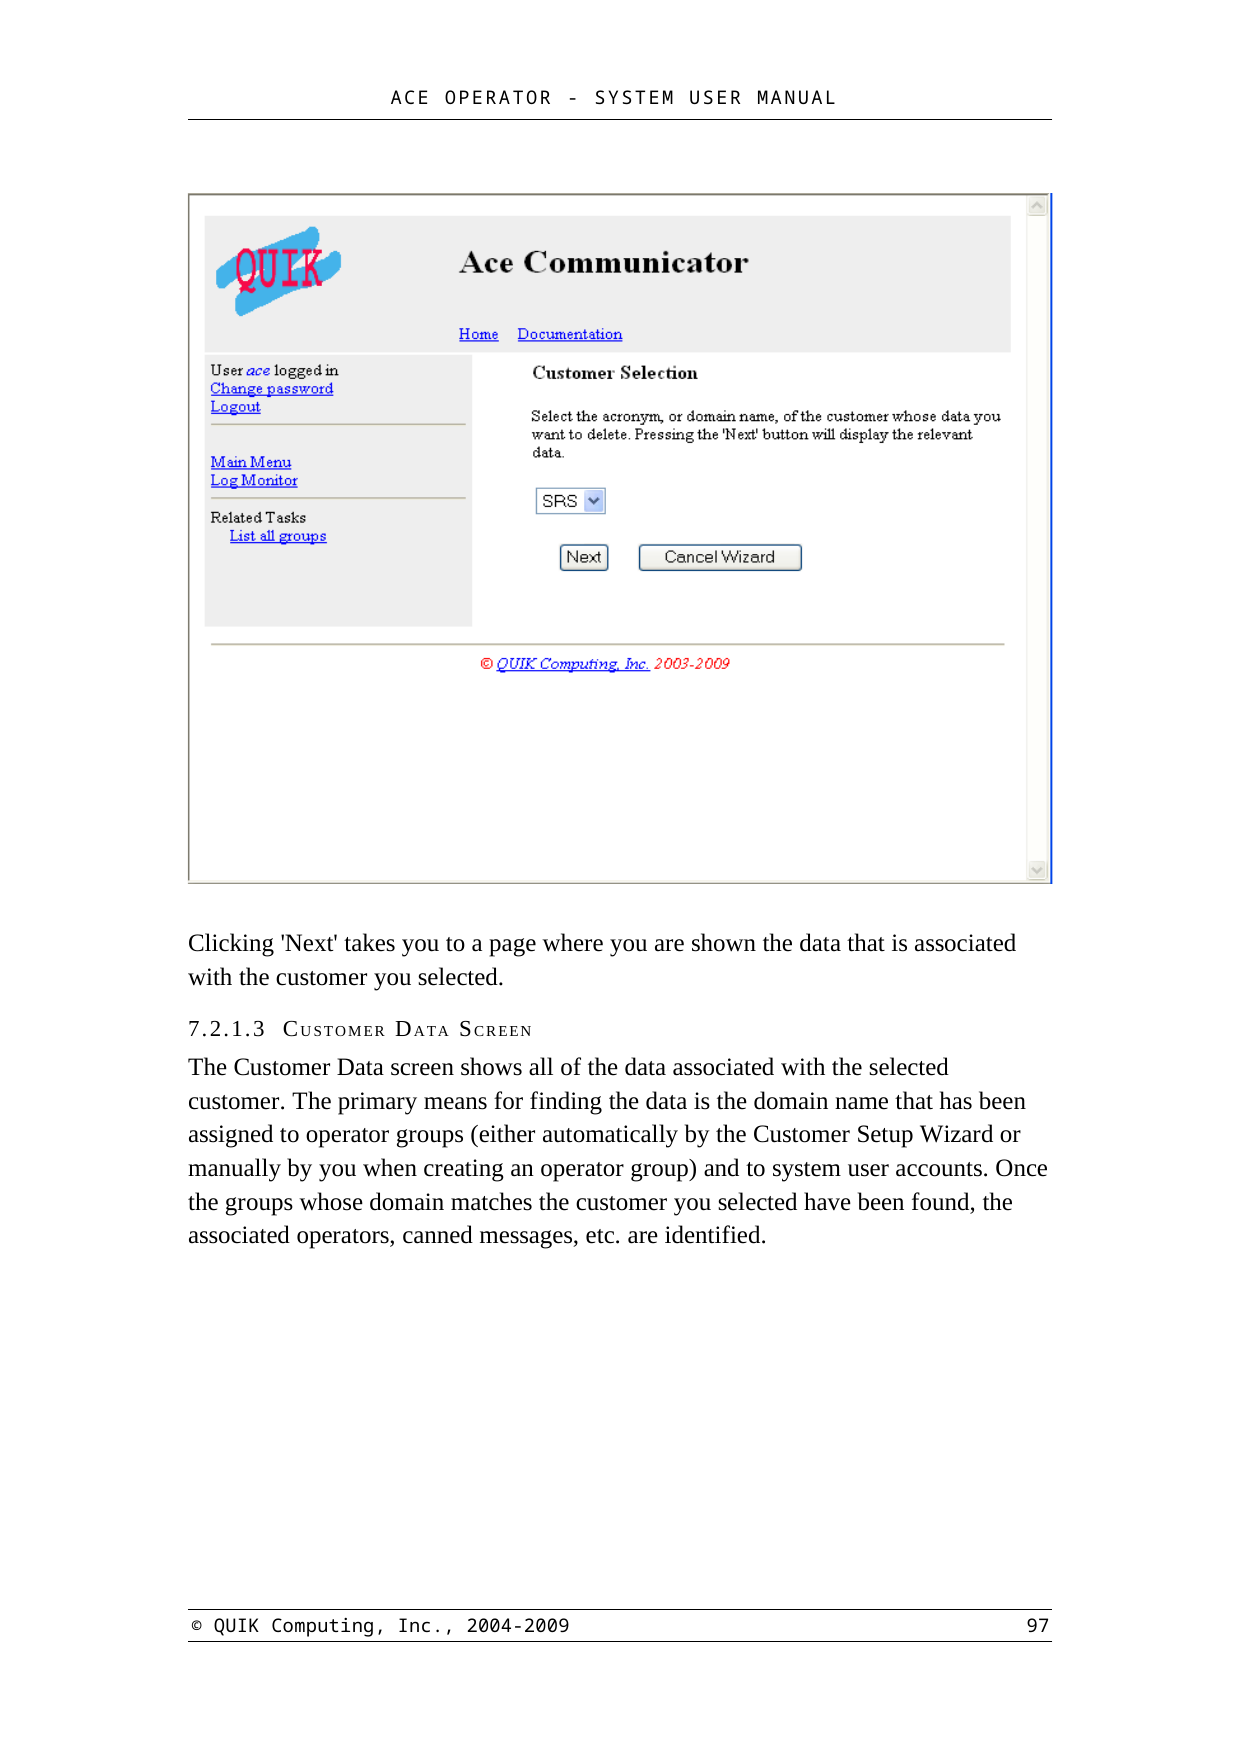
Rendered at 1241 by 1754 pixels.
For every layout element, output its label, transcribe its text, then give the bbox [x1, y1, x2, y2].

text The Customer Data screen shows all of the data associated with the selected customer. The primary means for finding the data is the domain name that has been assigned to operator groups (either automatically by the Customer Setup Wizard or manually by you when creating an operator group) and to system user accounts. Once the groups whose domain matches the customer you selected have been found, the associated operators, canned messages, etc. are identified. [188, 1053, 1052, 1249]
text Clicking 'Next' takes you to a page where you are shown the data that is associated with the customer you selected. [188, 929, 1052, 991]
subtitle Customer Data Screen [188, 1015, 1052, 1041]
picture [187, 193, 1053, 884]
